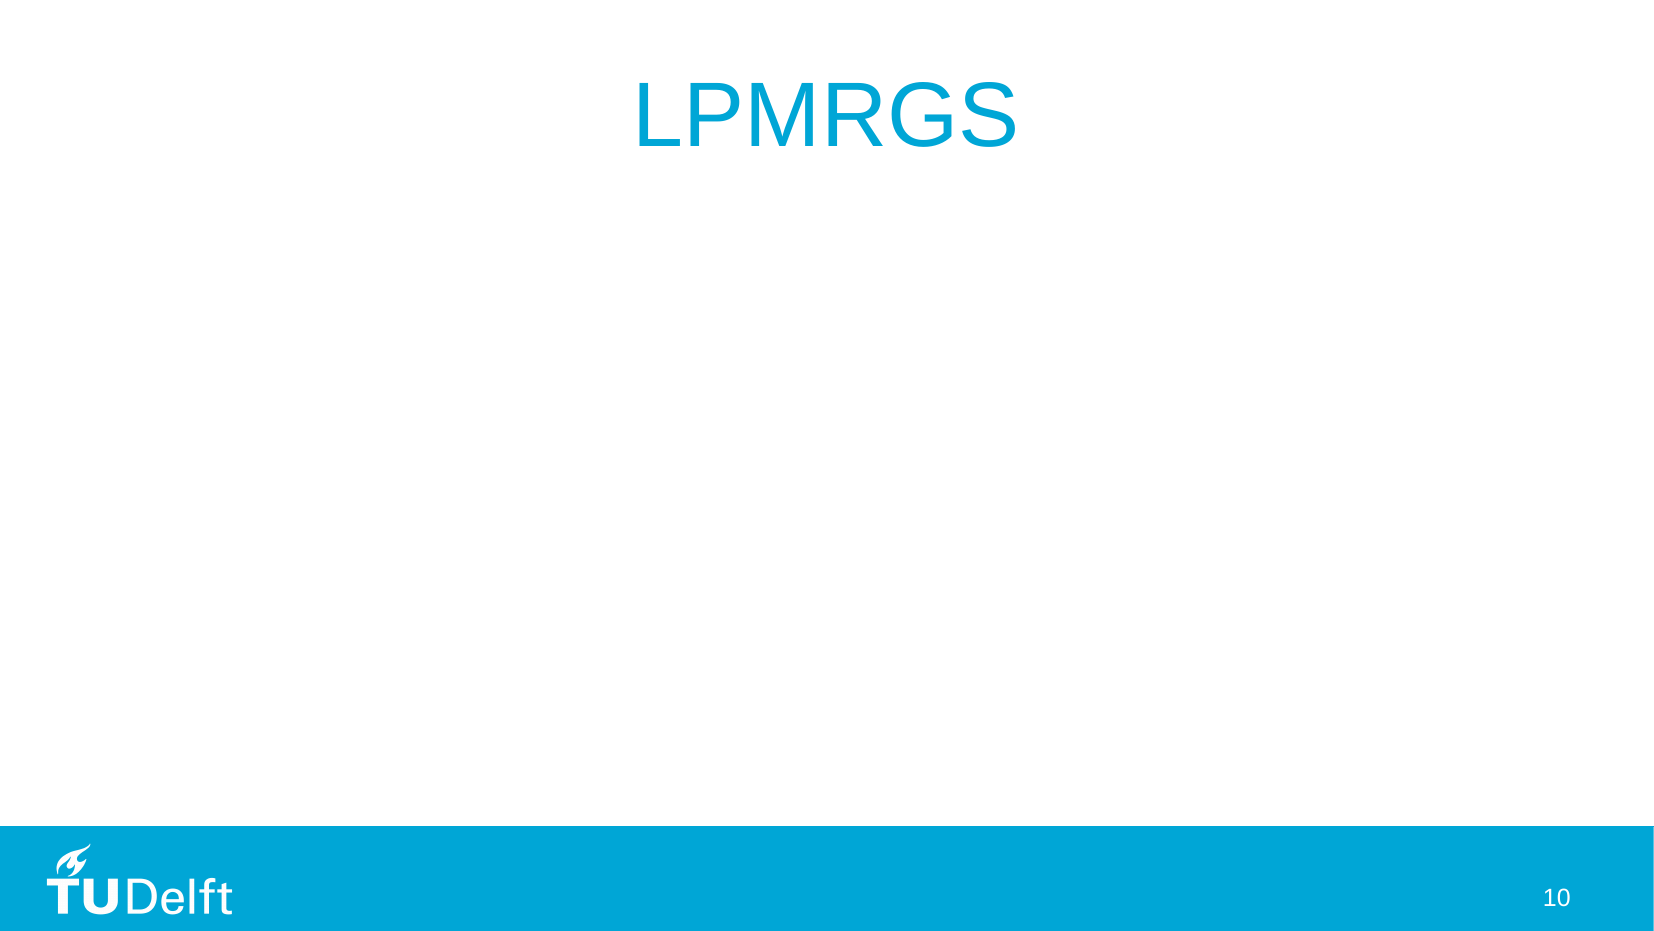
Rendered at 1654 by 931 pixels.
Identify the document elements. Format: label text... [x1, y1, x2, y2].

picture [57, 848, 86, 875]
picture [190, 879, 194, 913]
picture [218, 884, 231, 914]
picture [162, 889, 183, 914]
picture [84, 879, 117, 914]
picture [47, 879, 78, 913]
title LPMRGS [82, 37, 1571, 193]
picture [200, 879, 215, 913]
picture [128, 879, 156, 913]
